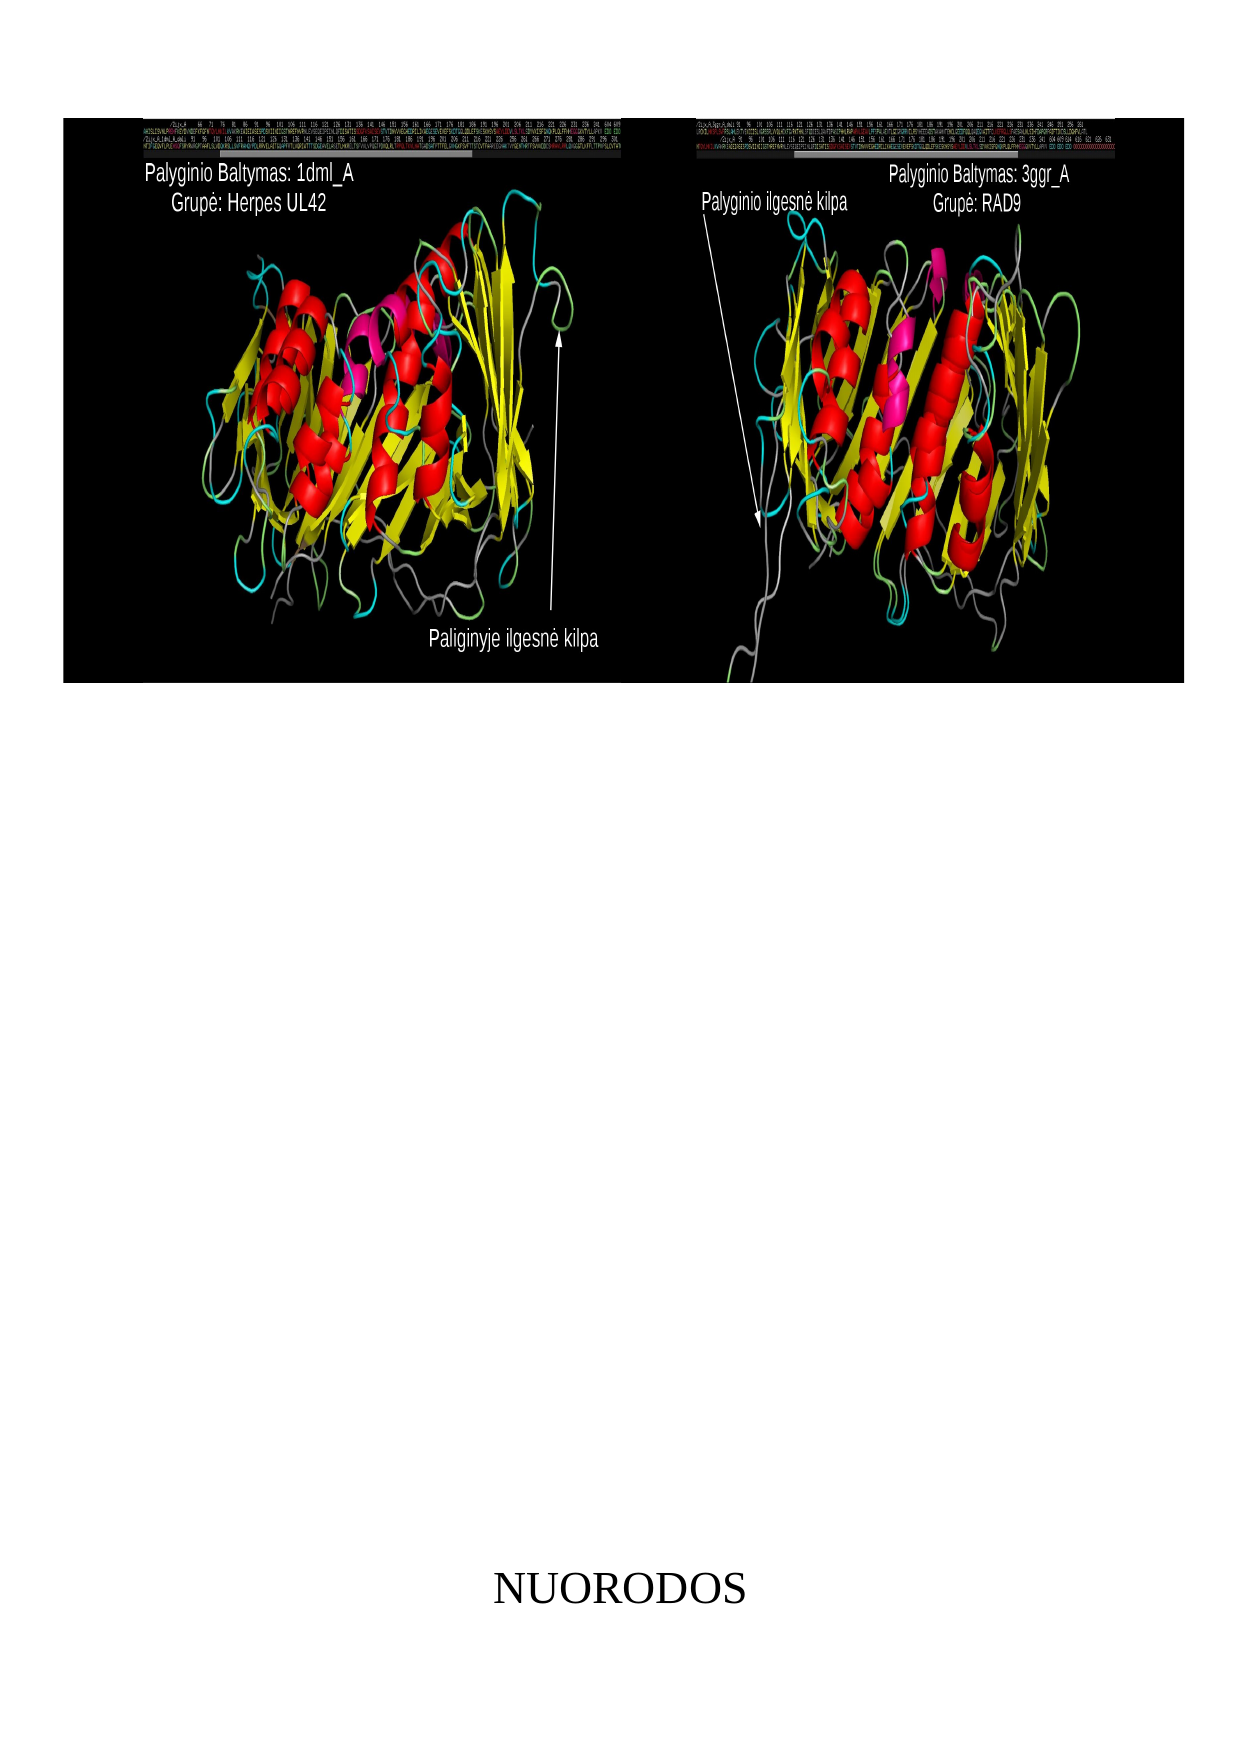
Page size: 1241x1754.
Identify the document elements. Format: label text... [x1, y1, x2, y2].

text NUORODOS [118, 1560, 1122, 1613]
picture [63, 118, 1185, 683]
